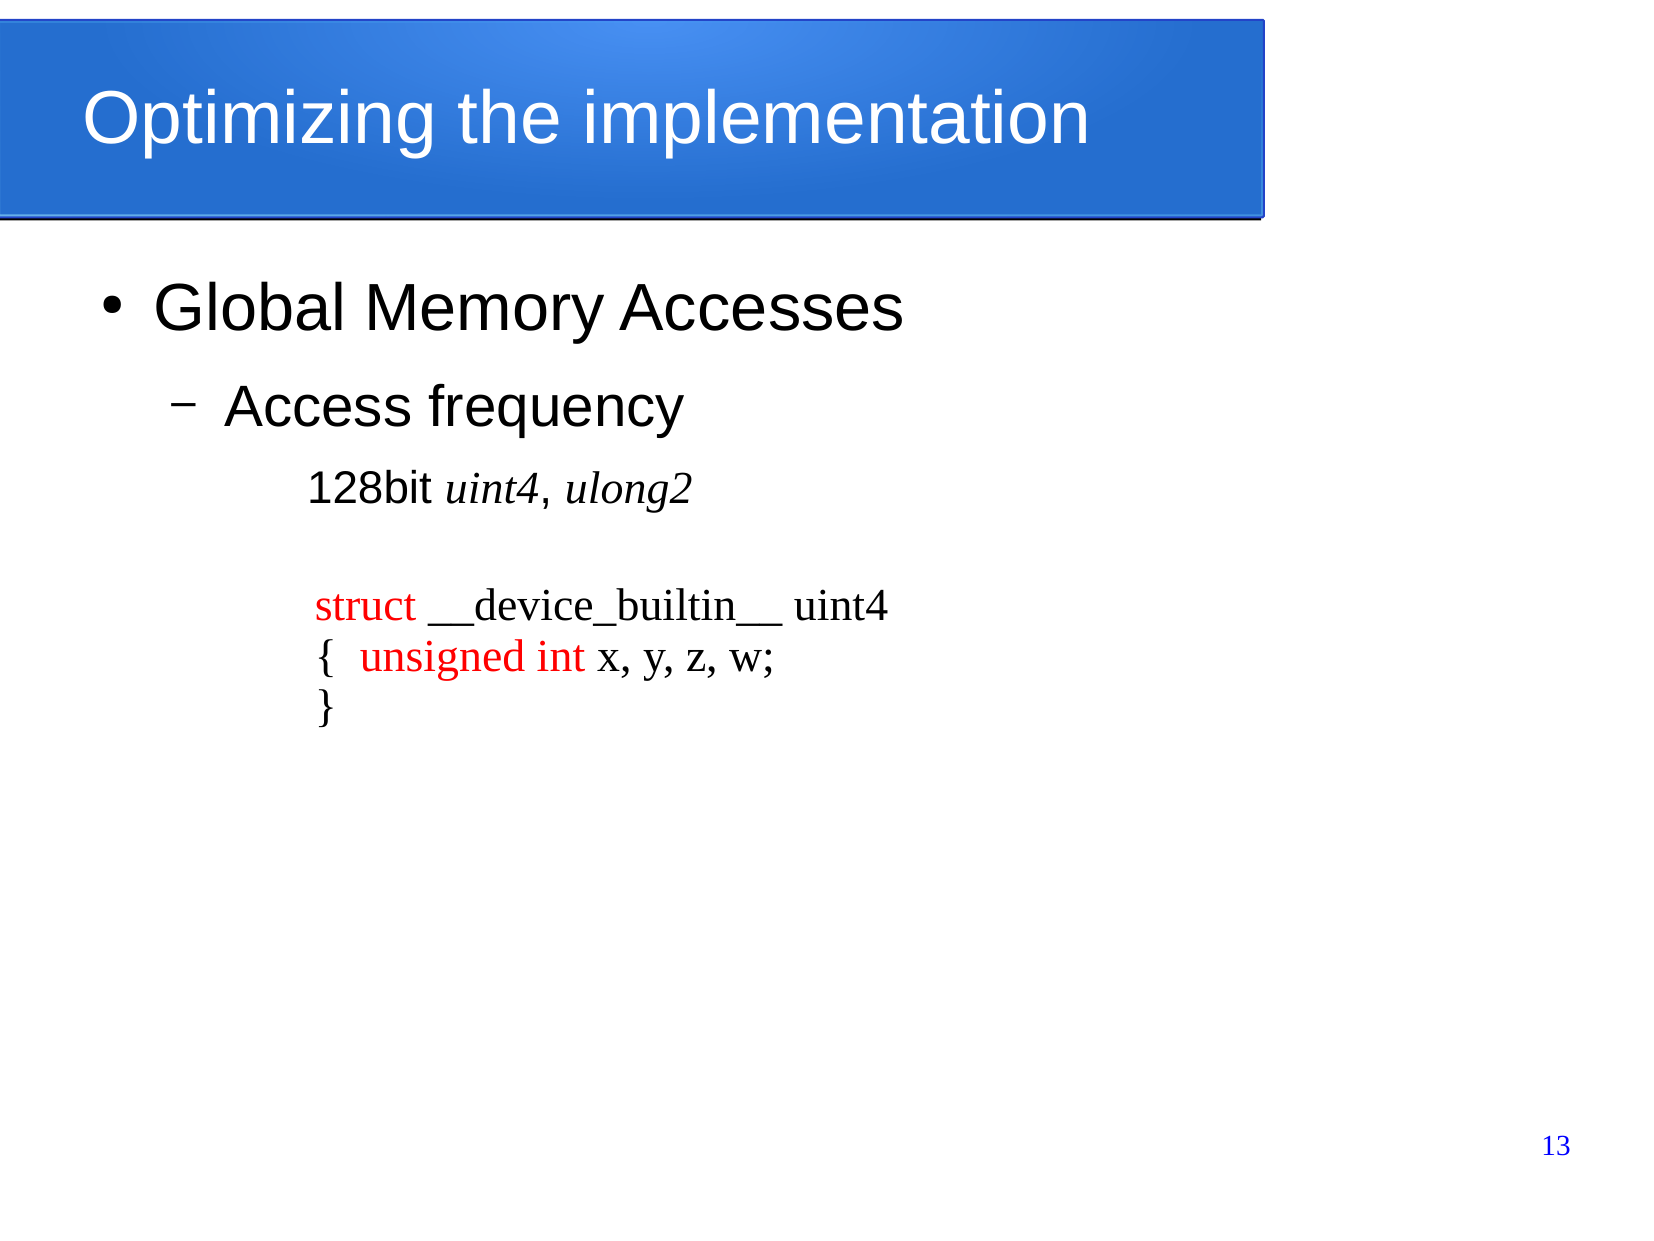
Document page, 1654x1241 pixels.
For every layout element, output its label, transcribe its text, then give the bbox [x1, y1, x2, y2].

title Optimizing the implementation [82, 25, 1250, 211]
list Global Memory Accesses Access frequency 128bit uint4, ulong2 [82, 269, 1538, 1201]
text_box struct __device_builtin__ uint4 { unsigned int x, y, z, w; } [300, 572, 904, 826]
